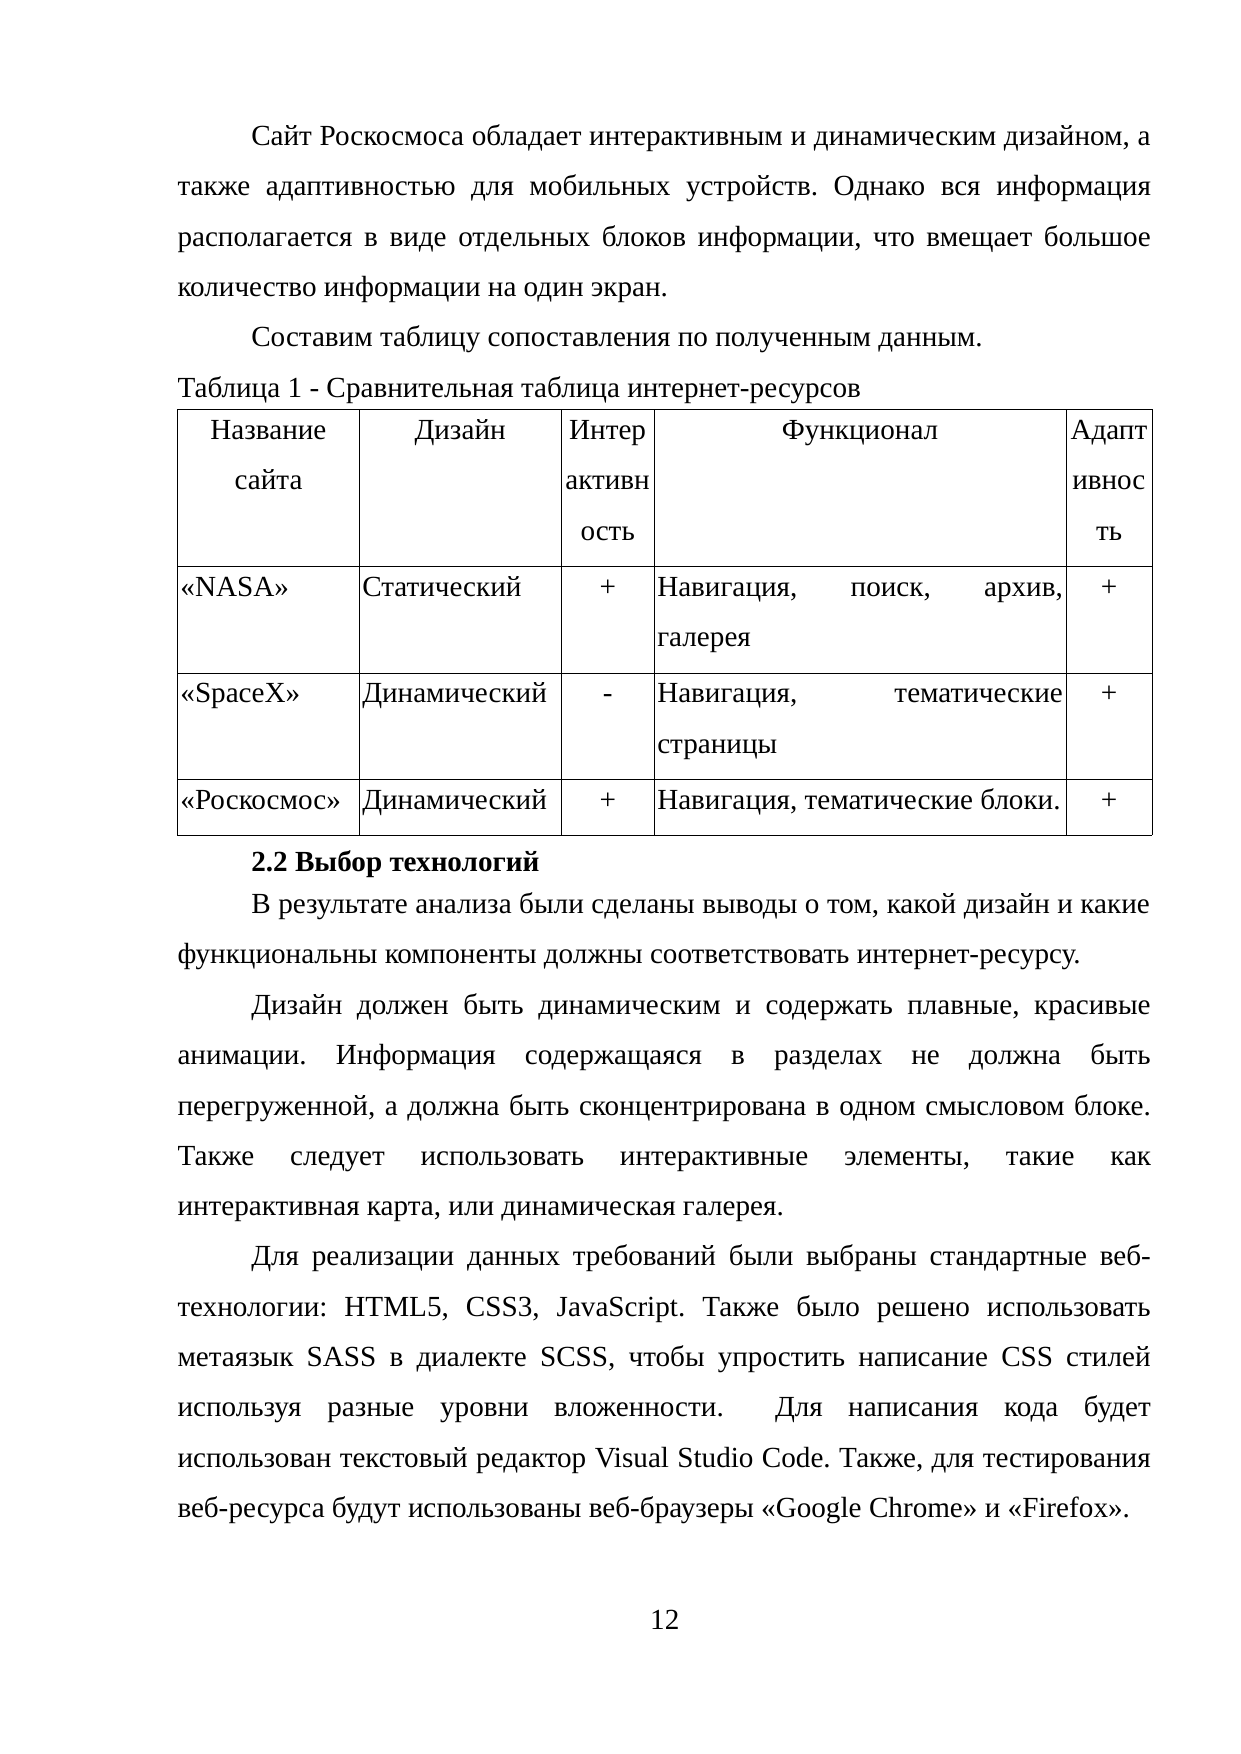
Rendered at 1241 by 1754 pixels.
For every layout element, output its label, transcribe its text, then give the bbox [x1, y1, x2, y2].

table_cell Навигация, поиск, архив, галерея [655, 567, 1066, 672]
table_cell Динамический [360, 674, 561, 779]
table_header Интерактивность [562, 410, 654, 566]
table_cell + [562, 567, 654, 672]
table_cell + [1067, 567, 1152, 672]
table_header Функционал [655, 410, 1066, 566]
table_cell Динамический [360, 780, 561, 835]
table_cell «NASA» [178, 567, 359, 672]
subtitle 2.2 Выбор технологий [177, 844, 1152, 877]
table_cell Навигация, тематические страницы [655, 674, 1066, 779]
text Дизайн должен быть динамическим и содержать плавные, красивые анимации. Информация содержащаяся в разделах не должна быть перегруженной, а должна быть сконцентрирована в одном смысловом блоке. Также следует использовать интерактивные элементы, такие как интерактивная карта, или динамическая галерея. [177, 987, 1152, 1222]
table_cell + [562, 780, 654, 835]
table_cell «Роскосмос» [178, 780, 359, 835]
table_cell + [1067, 780, 1152, 835]
text Для реализации данных требований были выбраны стандартные веб-технологии: HTML5, CSS3, JavaScript. Также было решено использовать метаязык SASS в диалекте SCSS, чтобы упростить написание CSS стилей используя разные уровни вложенности. Для написания кода будет использован текстовый редактор Visual Studio Code. Также, для тестирования веб-ресурса будут использованы веб-браузеры «Google Chrome» и «Firefox». [177, 1238, 1152, 1524]
table_cell - [562, 674, 654, 779]
table_header Дизайн [360, 410, 561, 566]
text Сайт Роскосмоса обладает интерактивным и динамическим дизайном, а также адаптивностью для мобильных устройств. Однако вся информация располагается в виде отдельных блоков информации, что вмещает большое количество информации на один экран. [177, 118, 1152, 303]
text Таблица 1 - Сравнительная таблица интернет-ресурсов [177, 370, 1152, 403]
table_cell Статический [360, 567, 561, 672]
table_cell Навигация, тематические блоки. [655, 780, 1066, 835]
table_cell «SpaceX» [178, 674, 359, 779]
text Составим таблицу сопоставления по полученным данным. [177, 319, 1152, 353]
text В результате анализа были сделаны выводы о том, какой дизайн и какие функциональны компоненты должны соответствовать интернет-ресурсу. [177, 886, 1152, 970]
table_header Адаптивность [1067, 410, 1152, 566]
table_header Название сайта [178, 410, 359, 566]
table_cell + [1067, 674, 1152, 779]
